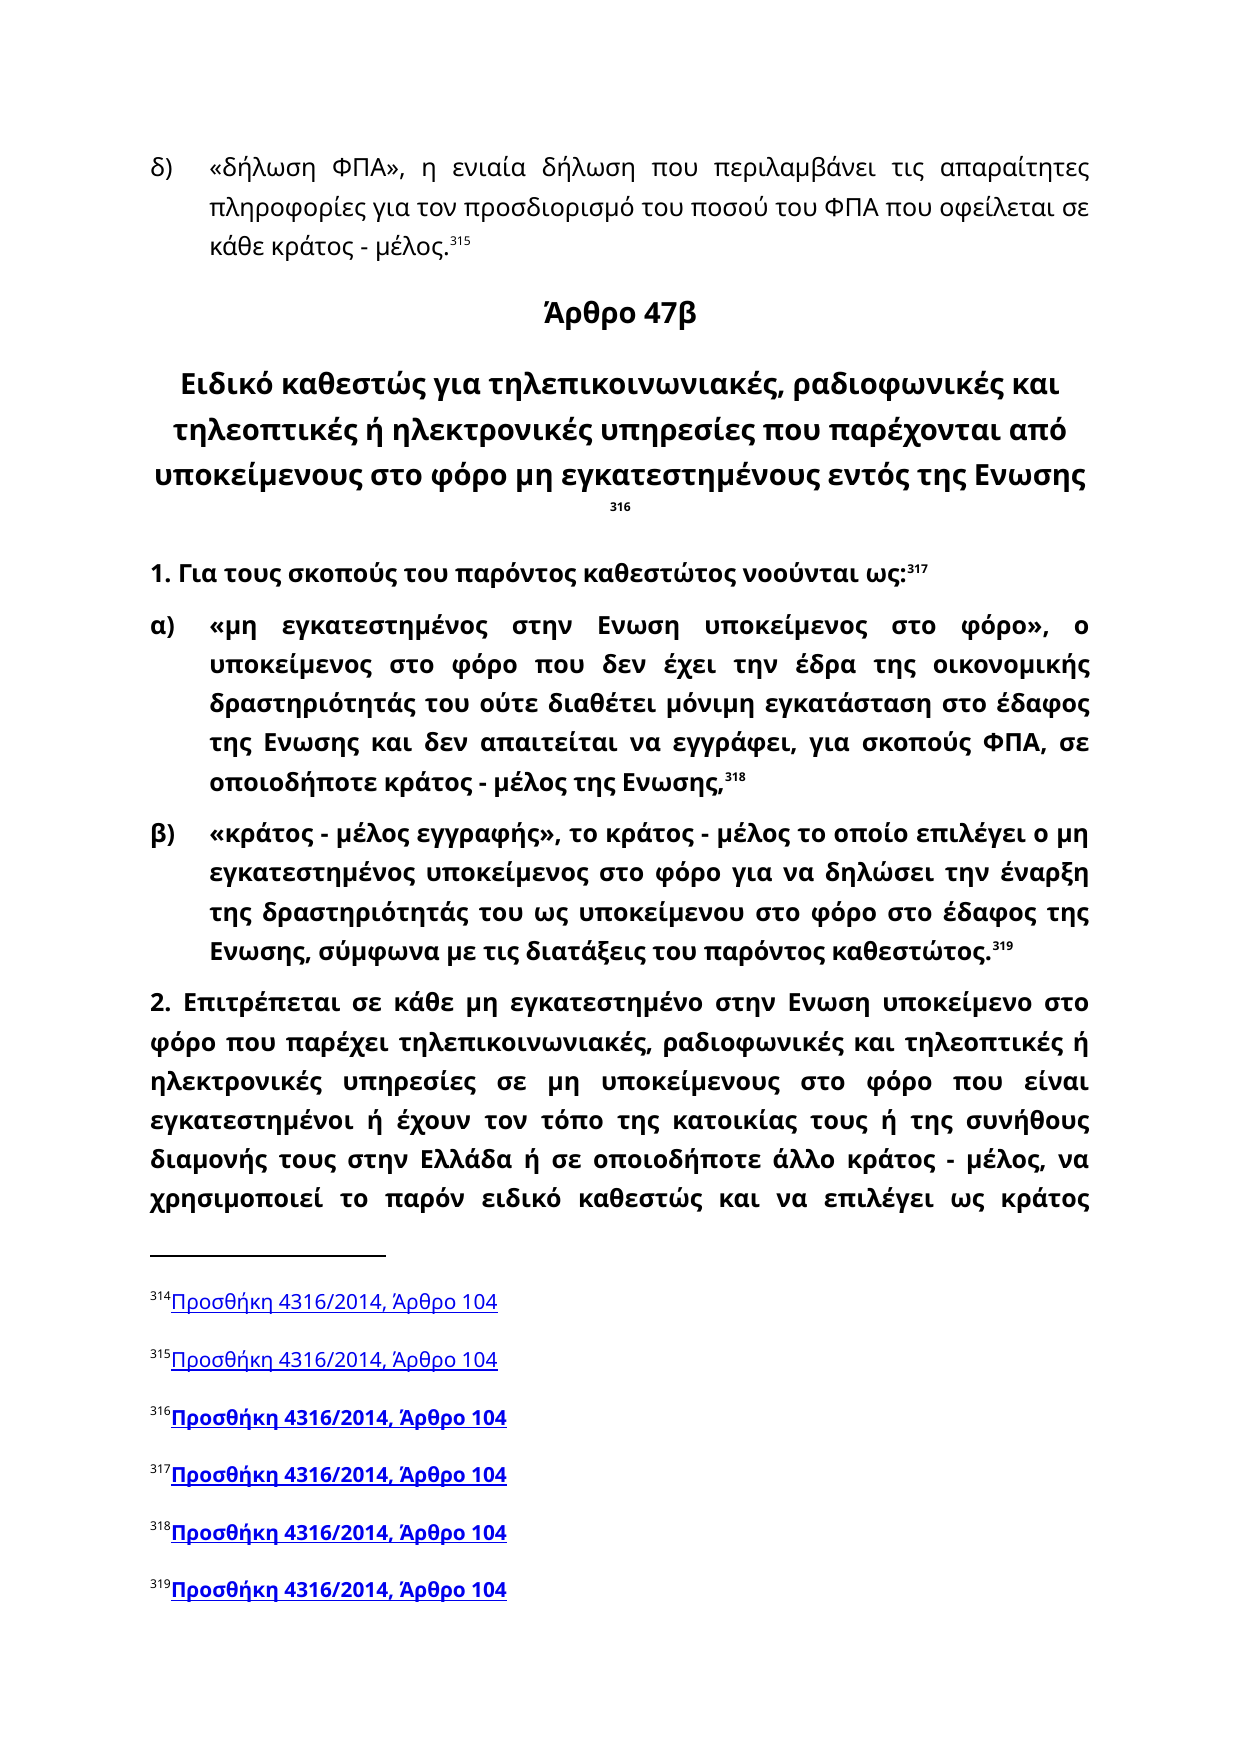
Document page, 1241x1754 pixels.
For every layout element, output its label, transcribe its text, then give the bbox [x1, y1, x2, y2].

subtitle Ειδικό καθεστώς για τηλεπικοινωνιακές, ραδιοφωνικές και τηλεοπτικές ή ηλεκτρονικές υπηρεσίες που παρέχονται από υποκείμενους στο φόρο μη εγκατεστημένους εντός της Ενωσης [150, 363, 1090, 527]
text Προσθήκη 4316/2014, Άρθρο 104 [150, 1518, 1090, 1546]
list δ) «δήλωση ΦΠΑ», η ενιαία δήλωση που περιλαμβάνει τις απαραίτητες πληροφορίες για τον προσδιορισμό του ποσού του ΦΠΑ που οφείλεται σε κάθε κράτος - μέλος. [150, 150, 1090, 262]
text Προσθήκη 4316/2014, Άρθρο 104 [150, 1460, 1090, 1489]
text Προσθήκη 4316/2014, Άρθρο 104 [150, 1345, 1090, 1373]
text 2. Επιτρέπεται σε κάθε μη εγκατεστημένο στην Ενωση υποκείμενο στο φόρο που παρέχει τηλεπικοινωνιακές, ραδιοφωνικές και τηλεοπτικές ή ηλεκτρονικές υπηρεσίες σε μη υποκείμενους στο φόρο που είναι εγκατεστημένοι ή έχουν τον τόπο της κατοικίας τους ή της συνήθους διαμονής τους στην Ελλάδα ή σε οποιοδήποτε άλλο κράτος - μέλος, να χρησιμοποιεί το παρόν ειδικό καθεστώς και να επιλέγει ως κράτος [150, 985, 1090, 1215]
list α) «μη εγκατεστημένος στην Ενωση υποκείμενος στο φόρο», ο υποκείμενος στο φόρο που δεν έχει την έδρα της οικονομικής δραστηριότητάς του ούτε διαθέτει μόνιμη εγκατάσταση στο έδαφος της Ενωσης και δεν απαιτείται να εγγράφει, για σκοπούς ΦΠΑ, σε οποιοδήποτε κράτος - μέλος της Ενωσης, [150, 607, 1090, 798]
text 1. Για τους σκοπούς του παρόντος καθεστώτος νοούνται ως: [150, 556, 1090, 590]
list β) «κράτος - μέλος εγγραφής», το κράτος - μέλος το οποίο επιλέγει ο μη εγκατεστημένος υποκείμενος στο φόρο για να δηλώσει την έναρξη της δραστηριότητάς του ως υποκείμενου στο φόρο στο έδαφος της Ενωσης, σύμφωνα με τις διατάξεις του παρόντος καθεστώτος. [150, 816, 1090, 967]
subtitle Άρθρο 47β [150, 292, 1090, 332]
text Προσθήκη 4316/2014, Άρθρο 104 [150, 1287, 1090, 1316]
text Προσθήκη 4316/2014, Άρθρο 104 [150, 1403, 1090, 1431]
text Προσθήκη 4316/2014, Άρθρο 104 [150, 1576, 1090, 1604]
